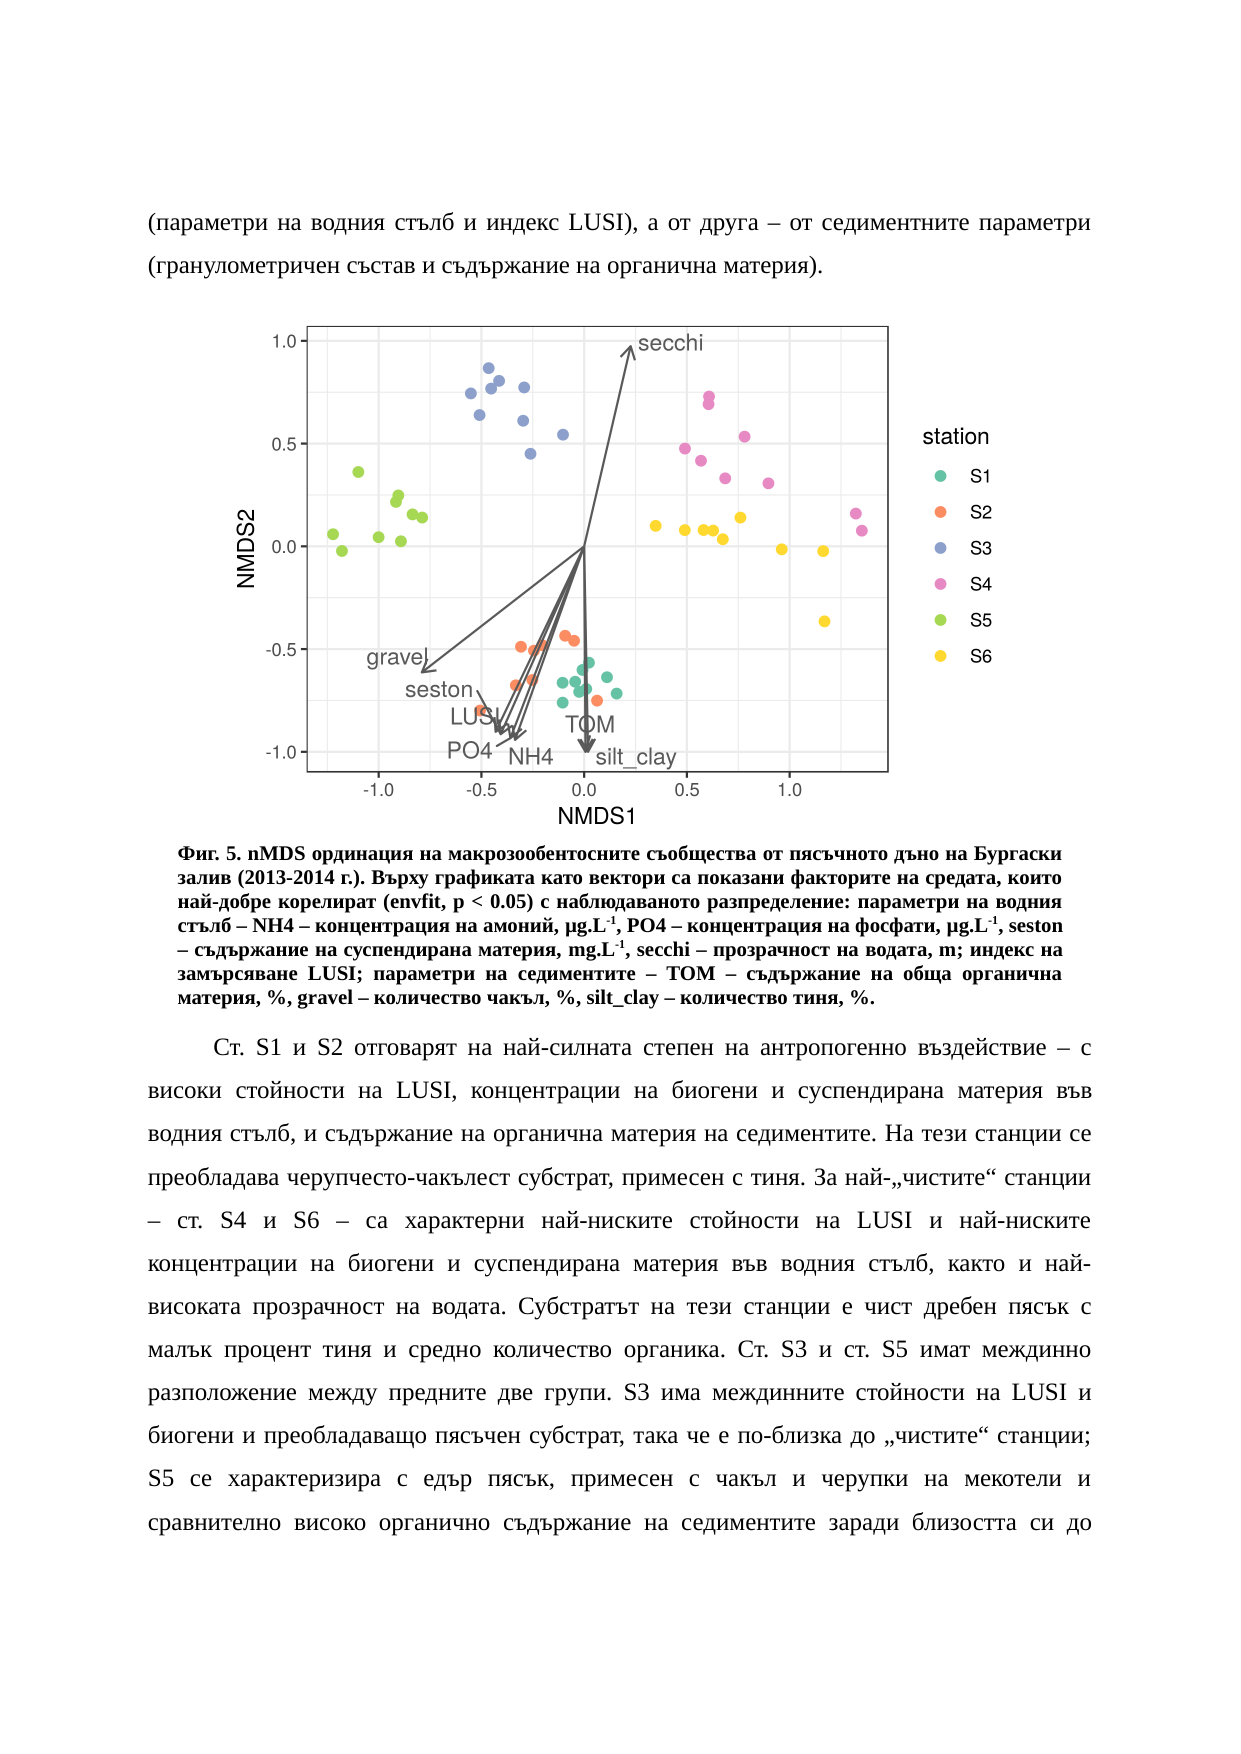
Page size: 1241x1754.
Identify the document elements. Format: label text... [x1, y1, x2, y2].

text (параметри на водния стълб и индекс LUSI), а от друга – от седиментните параметри (гранулометричен състав и съдържание на органична материя). [148, 207, 1093, 278]
picture [177, 314, 1063, 841]
text Ст. S1 и S2 отговарят на най-силната степен на антропогенно въздействие – с високи стойности на LUSI, концентрации на биогени и суспендирана материя във водния стълб, и съдържание на органична материя на седиментите. На тези станции се преобладава черупчесто-чакълест субстрат, примесен с тиня. За най-„чистите“ станции – ст. S4 и S6 – са характерни най-ниските стойности на LUSI и най-ниските концентрации на биогени и суспендирана материя във водния стълб, както и най-високата прозрачност на водата. Субстратът на тези станции е чист дребен пясък с малък процент тиня и средно количество органика. Ст. S3 и ст. S5 имат междинно разположение между предните две групи. S3 има междинните стойности на LUSI и биогени и преобладаващо пясъчен субстрат, така че е по-близка до „чистите“ станции; S5 се характеризира с едър пясък, примесен с чакъл и черупки на мекотели и сравнително високо органично съдържание на седиментите заради близостта си до [148, 1032, 1093, 1535]
text Фиг. 5. nMDS ординация на макрозообентосните съобщества от пясъчното дъно на Бургаски залив (2013-2014 г.). Върху графиката като вектори са показани факторите на средата, които най-добре корелират (envfit, p < 0.05) с наблюдаваното разпределение: параметри на водния стълб – NH4 – концентрация на амоний, µg.L-1, PO4 – концентрация на фосфати, µg.L-1, seston – съдържание на суспендирана материя, mg.L-1, secchi – прозрачност на водата, m; индекс на замърсяване LUSI; параметри на седиментите – TOM – съдържание на обща органична материя, %, gravel – количество чакъл, %, silt_clay – количество тиня, %. [177, 841, 1063, 1009]
